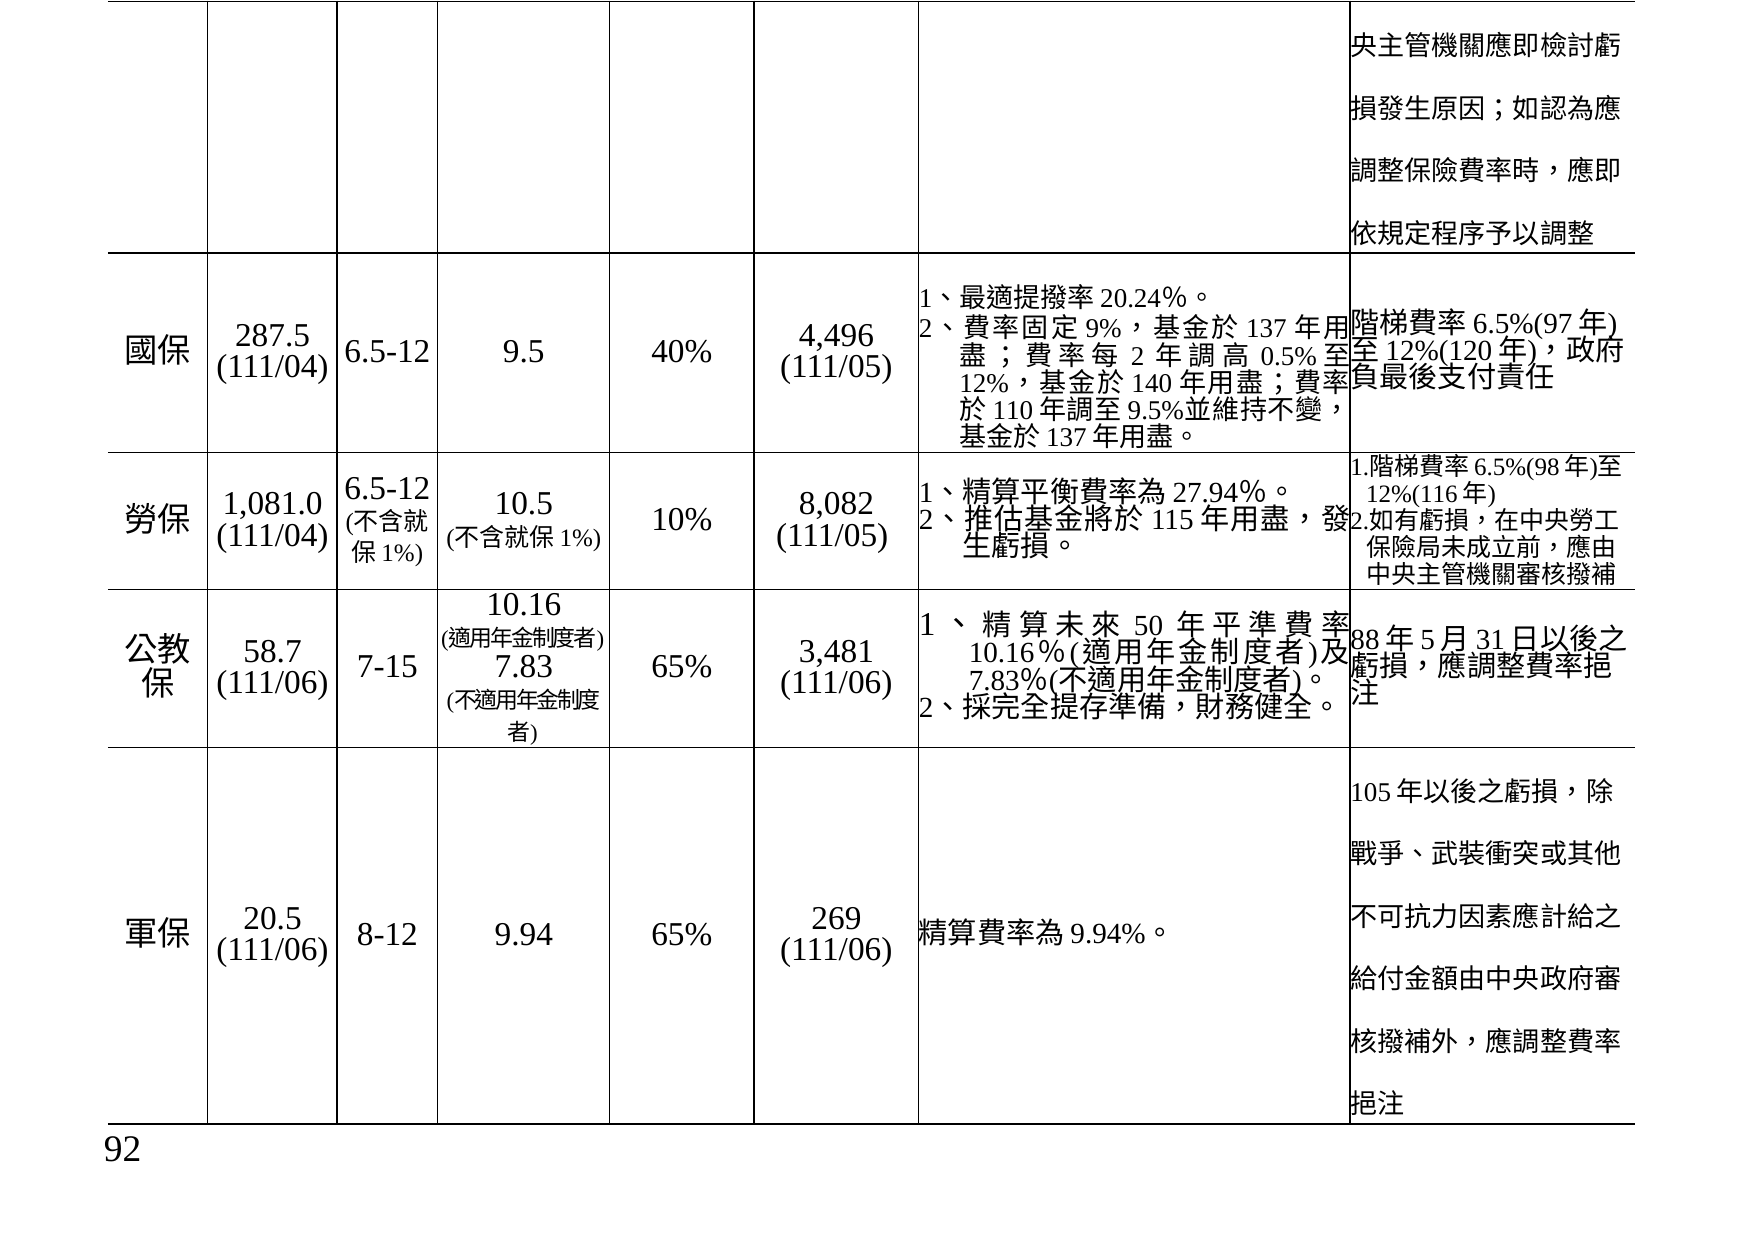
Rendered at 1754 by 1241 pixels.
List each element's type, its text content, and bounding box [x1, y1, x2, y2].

table_cell 40% [610, 254, 753, 452]
table_cell 1.階梯費率6.5%(98年)至12%(116年) 2.如有虧損，在中央勞工保險局未成立前，應由中央主管機關審核撥補 [1351, 453, 1635, 589]
table_cell 6.5-12 [338, 254, 437, 452]
table_cell 10.16 (適用年金制度者) 7.83 (不適用年金制度者) [438, 590, 609, 746]
table_cell [438, 2, 609, 252]
table_cell 1、精算平衡費率為27.94％。 2、推估基金將於115年用盡，發生虧損。 [919, 453, 1349, 589]
table_cell － [755, 2, 918, 252]
table_cell [338, 2, 437, 252]
table_cell 88年5月31日以後之虧損，應調整費率挹注 [1351, 590, 1635, 746]
table_cell 1、精算未來50年平準費率10.16％(適用年金制度者)及7.83％(不適用年金制度者)。 2、採完全提存準備，財務健全。 [919, 590, 1349, 746]
table_cell [610, 2, 753, 252]
table_cell 58.7 (111/06) [208, 590, 336, 746]
table_cell [108, 2, 207, 252]
table_cell 1,081.0 (111/04) [208, 453, 336, 589]
table_cell 10% [610, 453, 753, 589]
table_cell 8-12 [338, 748, 437, 1123]
table_cell 105年以後之虧損，除戰爭、武裝衝突或其他不可抗力因素應計給之給付金額由中央政府審核撥補外，應調整費率挹注 [1351, 748, 1635, 1123]
table_cell 7-15 [338, 590, 437, 746]
table_cell 9.5 [438, 254, 609, 452]
table_cell 勞保 [108, 453, 207, 589]
table_cell 269 (111/06) [755, 748, 918, 1123]
table_cell [208, 2, 336, 252]
table_cell 軍保 [108, 748, 207, 1123]
table_cell [919, 2, 1349, 252]
table_cell 公教保 [108, 590, 207, 746]
table_cell 9.94 [438, 748, 609, 1123]
table_cell 20.5 (111/06) [208, 748, 336, 1123]
table_cell 3,481 (111/06) [755, 590, 918, 746]
table_cell 8,082 (111/05) [755, 453, 918, 589]
table_cell 國保 [108, 254, 207, 452]
table_cell 精算費率為9.94%。 [919, 748, 1349, 1123]
table_cell 65% [610, 590, 753, 746]
table_cell 65% [610, 748, 753, 1123]
table_cell 1、最適提撥率20.24％。 2、費率固定9%，基金於137年用盡；費率每2年調高0.5%至12%，基金於140年用盡；費率於110年調至9.5%並維持不變，基金於137年用盡。 [919, 254, 1349, 452]
table_cell 央主管機關應即檢討虧損發生原因；如認為應調整保險費率時，應即依規定程序予以調整 [1351, 2, 1635, 252]
table_cell 10.5 (不含就保1%) [438, 453, 609, 589]
table_cell 階梯費率6.5%(97年)至12%(120年)，政府負最後支付責任 [1351, 254, 1635, 452]
table_cell 4,496 (111/05) [755, 254, 918, 452]
table_cell 287.5 (111/04) [208, 254, 336, 452]
table_cell 6.5-12 (不含就保1%) [338, 453, 437, 589]
